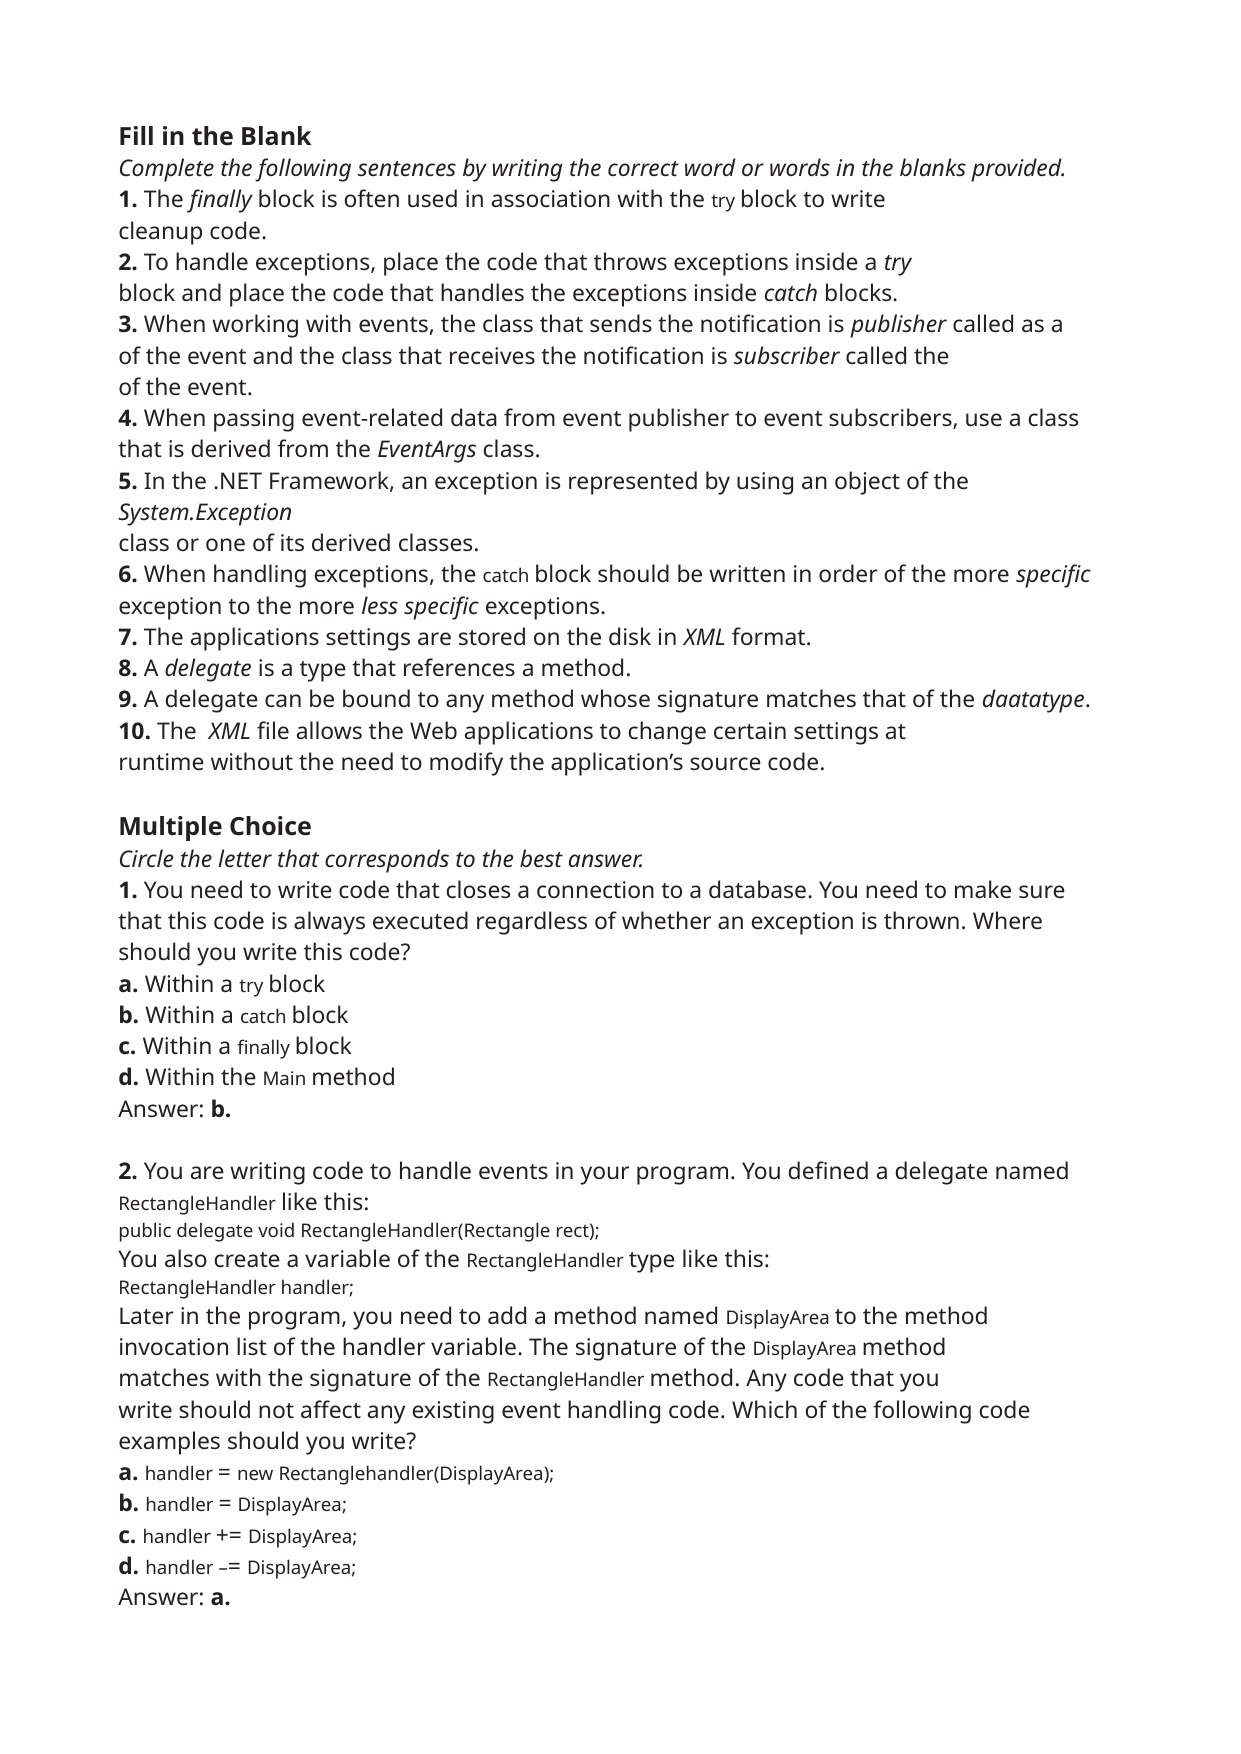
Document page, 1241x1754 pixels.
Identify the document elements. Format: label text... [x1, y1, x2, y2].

text Answer: b. [118, 1092, 1122, 1124]
text Answer: a. [118, 1581, 1122, 1612]
text 2. You are writing code to handle events in your program. You defined a delegate named RectangleHandler like this: public delegate void RectangleHandler(Rectangle rect); You also create a variable of the RectangleHandler type like this: RectangleHandler handler; Later in the program, you need to add a method named DisplayArea to the method invocation list of the handler variable. The signature of the DisplayArea method matches with the signature of the RectangleHandler method. Any code that you write should not affect any existing event handling code. Which of the following code examples should you write? a. handler = new Rectanglehandler(DisplayArea); b. handler = DisplayArea; c. handler += DisplayArea; d. handler –= DisplayArea; [118, 1124, 1122, 1581]
text Fill in the Blank Complete the following sentences by writing the correct word or words in the blanks provided. 1. The finally block is often used in association with the try block to write cleanup code. 2. To handle exceptions, place the code that throws exceptions inside a try block and place the code that handles the exceptions inside catch blocks. 3. When working with events, the class that sends the notification is publisher called as a of the event and the class that receives the notification is subscriber called the of the event. 4. When passing event-related data from event publisher to event subscribers, use a class that is derived from the EventArgs class. 5. In the .NET Framework, an exception is represented by using an object of the System.Exception class or one of its derived classes. 6. When handling exceptions, the catch block should be written in order of the more specific exception to the more less specific exceptions. 7. The applications settings are stored on the disk in XML format. 8. A delegate is a type that references a method. 9. A delegate can be bound to any method whose signature matches that of the daatatype. 10. The XML file allows the Web applications to change certain settings at runtime without the need to modify the application’s source code. [118, 118, 1122, 777]
text Multiple Choice Circle the letter that corresponds to the best answer. 1. You need to write code that closes a connection to a database. You need to make sure that this code is always executed regardless of whether an exception is thrown. Where should you write this code? a. Within a try block b. Within a catch block c. Within a finally block d. Within the Main method [118, 777, 1122, 1092]
